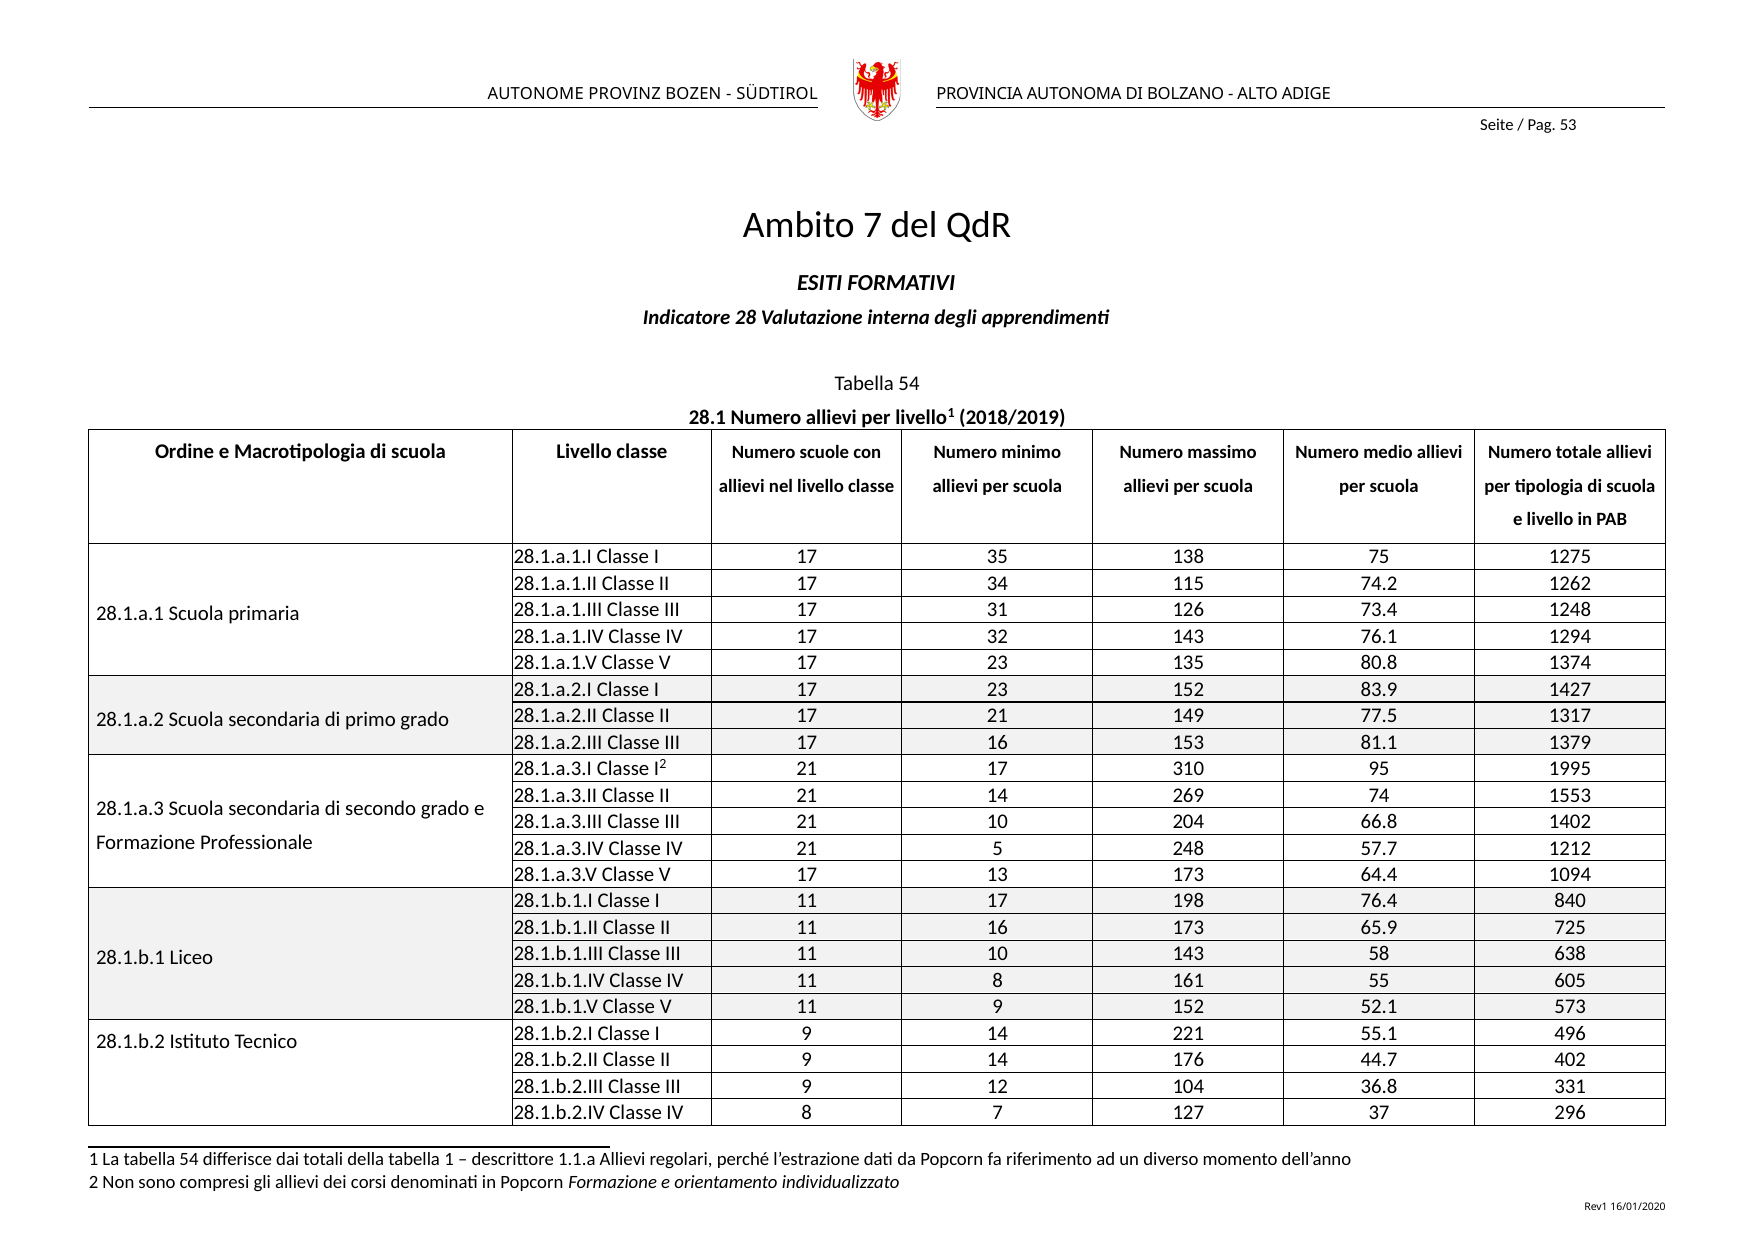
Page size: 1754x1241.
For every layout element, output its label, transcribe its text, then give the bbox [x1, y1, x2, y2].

table_cell 1553 [1475, 782, 1665, 807]
table_cell 104 [1093, 1073, 1283, 1098]
table_cell 127 [1093, 1099, 1283, 1125]
table_cell 17 [712, 650, 901, 675]
table_cell Numero minimo allievi per scuola [902, 430, 1092, 543]
table_cell 76.1 [1284, 623, 1474, 648]
table_cell 55 [1284, 967, 1474, 992]
table_cell 28.1.b.1.IV Classe IV [513, 967, 711, 992]
table_cell 138 [1093, 544, 1283, 569]
table_cell 80.8 [1284, 650, 1474, 675]
table_cell 11 [712, 888, 901, 913]
table_cell 173 [1093, 861, 1283, 887]
table_cell 66.8 [1284, 808, 1474, 834]
table_cell 28.1.a.2.II Classe II [513, 703, 711, 728]
table_cell 17 [902, 888, 1092, 913]
table_cell 35 [902, 544, 1092, 569]
table_cell 1402 [1475, 808, 1665, 834]
table_cell 28.1.b.2 Istituto Tecnico [89, 1020, 512, 1125]
table_cell 65.9 [1284, 914, 1474, 939]
table_cell 28.1.a.2.III Classe III [513, 729, 711, 754]
table_header Ambito 7 del QdR ESITI FORMATIVI Indicatore 28 Valutazione interna degli apprendimenti Tabella 54 28.1 Numero allievi per livello (2018/2019) [89, 201, 1665, 429]
table_cell Ordine e Macrotipologia di scuola [89, 430, 512, 543]
table_cell 28.1.b.1 Liceo [89, 888, 512, 1019]
table_cell 840 [1475, 888, 1665, 913]
table_cell 73.4 [1284, 597, 1474, 622]
table_cell 28.1.b.1.I Classe I [513, 888, 711, 913]
table_cell 204 [1093, 808, 1283, 834]
table_cell 17 [712, 703, 901, 728]
table_cell 17 [712, 676, 901, 701]
table_cell 28.1.b.1.II Classe II [513, 914, 711, 939]
table_cell Numero medio allievi per scuola [1284, 430, 1474, 543]
table_cell Numero massimo allievi per scuola [1093, 430, 1283, 543]
table_cell 58 [1284, 941, 1474, 966]
table_cell 152 [1093, 994, 1283, 1019]
table_cell 8 [712, 1099, 901, 1125]
table_cell 34 [902, 570, 1092, 596]
table_cell 573 [1475, 994, 1665, 1019]
table_cell 28.1.a.3.IV Classe IV [513, 835, 711, 860]
table_cell 1248 [1475, 597, 1665, 622]
table_cell 13 [902, 861, 1092, 887]
table_cell 17 [712, 544, 901, 569]
table_cell 496 [1475, 1020, 1665, 1045]
table_cell 1294 [1475, 623, 1665, 648]
table_cell 28.1.b.1.V Classe V [513, 994, 711, 1019]
table_cell 23 [902, 650, 1092, 675]
table_cell 9 [902, 994, 1092, 1019]
table_cell 81.1 [1284, 729, 1474, 754]
table_cell 28.1.b.2.II Classe II [513, 1046, 711, 1072]
table_cell 1262 [1475, 570, 1665, 596]
table_cell 143 [1093, 623, 1283, 648]
table_cell 28.1.a.3.II Classe II [513, 782, 711, 807]
table_cell 638 [1475, 941, 1665, 966]
table_cell 28.1.a.1.IV Classe IV [513, 623, 711, 648]
table_cell 16 [902, 914, 1092, 939]
table_cell 17 [712, 597, 901, 622]
table_cell 28.1.a.2 Scuola secondaria di primo grado [89, 676, 512, 754]
table_cell 9 [712, 1046, 901, 1072]
table_cell 176 [1093, 1046, 1283, 1072]
table_cell 9 [712, 1020, 901, 1045]
table_cell 16 [902, 729, 1092, 754]
table_cell 21 [902, 703, 1092, 728]
table_cell 135 [1093, 650, 1283, 675]
table_cell 296 [1475, 1099, 1665, 1125]
table_cell 161 [1093, 967, 1283, 992]
table_cell 28.1.b.1.III Classe III [513, 941, 711, 966]
table_cell 149 [1093, 703, 1283, 728]
table_cell 44.7 [1284, 1046, 1474, 1072]
table_cell 11 [712, 914, 901, 939]
table_cell 28.1.a.1.I Classe I [513, 544, 711, 569]
table_cell 269 [1093, 782, 1283, 807]
table_cell 28.1.a.3.V Classe V [513, 861, 711, 887]
table_cell 37 [1284, 1099, 1474, 1125]
table_cell 83.9 [1284, 676, 1474, 701]
table_cell Numero totale allievi per tipologia di scuola e livello in PAB [1475, 430, 1665, 543]
table_cell 28.1.a.3.III Classe III [513, 808, 711, 834]
table_cell 21 [712, 782, 901, 807]
table_cell 5 [902, 835, 1092, 860]
table_cell 1374 [1475, 650, 1665, 675]
table_cell 310 [1093, 755, 1283, 781]
table_cell 36.8 [1284, 1073, 1474, 1098]
table_cell 28.1.a.2.I Classe I [513, 676, 711, 701]
table_cell 52.1 [1284, 994, 1474, 1019]
table_cell 331 [1475, 1073, 1665, 1098]
table_cell 57.7 [1284, 835, 1474, 860]
table_cell 7 [902, 1099, 1092, 1125]
table_cell 74 [1284, 782, 1474, 807]
table_cell 1094 [1475, 861, 1665, 887]
table_cell 14 [902, 782, 1092, 807]
table_cell 14 [902, 1020, 1092, 1045]
table_cell Livello classe [513, 430, 711, 543]
table_cell 1275 [1475, 544, 1665, 569]
table_cell 11 [712, 967, 901, 992]
table_cell 605 [1475, 967, 1665, 992]
table_cell 64.4 [1284, 861, 1474, 887]
table_cell 74.2 [1284, 570, 1474, 596]
table_cell 173 [1093, 914, 1283, 939]
table_cell 198 [1093, 888, 1283, 913]
table_cell 221 [1093, 1020, 1283, 1045]
table_cell 17 [902, 755, 1092, 781]
table_cell Numero scuole con allievi nel livello classe [712, 430, 901, 543]
table_cell 28.1.b.2.III Classe III [513, 1073, 711, 1098]
table_cell 126 [1093, 597, 1283, 622]
table_cell 23 [902, 676, 1092, 701]
table_cell 12 [902, 1073, 1092, 1098]
table_cell 28.1.a.1 Scuola primaria [89, 544, 512, 675]
table_cell 28.1.a.3.I Classe I [513, 755, 711, 781]
table_cell 1212 [1475, 835, 1665, 860]
table_cell 17 [712, 570, 901, 596]
table_cell 17 [712, 861, 901, 887]
table_cell 1995 [1475, 755, 1665, 781]
table_cell 28.1.a.1.II Classe II [513, 570, 711, 596]
table_cell 9 [712, 1073, 901, 1098]
table_cell 77.5 [1284, 703, 1474, 728]
table_cell 402 [1475, 1046, 1665, 1072]
table_cell 10 [902, 941, 1092, 966]
table_cell 143 [1093, 941, 1283, 966]
table_cell 10 [902, 808, 1092, 834]
table_cell 14 [902, 1046, 1092, 1072]
table_cell 153 [1093, 729, 1283, 754]
table_cell 248 [1093, 835, 1283, 860]
table_cell 21 [712, 835, 901, 860]
table_cell 11 [712, 994, 901, 1019]
table_cell 76.4 [1284, 888, 1474, 913]
table_cell 32 [902, 623, 1092, 648]
table_cell 55.1 [1284, 1020, 1474, 1045]
table_cell 28.1.b.2.IV Classe IV [513, 1099, 711, 1125]
table_cell 17 [712, 729, 901, 754]
table_cell 1379 [1475, 729, 1665, 754]
table_cell 28.1.b.2.I Classe I [513, 1020, 711, 1045]
table_cell 11 [712, 941, 901, 966]
table_cell 95 [1284, 755, 1474, 781]
table_cell 8 [902, 967, 1092, 992]
table_cell 1427 [1475, 676, 1665, 701]
table_cell 115 [1093, 570, 1283, 596]
table_cell 21 [712, 755, 901, 781]
table_cell 28.1.a.1.III Classe III [513, 597, 711, 622]
table_cell 725 [1475, 914, 1665, 939]
table_cell 28.1.a.3 Scuola secondaria di secondo grado e Formazione Professionale [89, 755, 512, 887]
table_cell 1317 [1475, 703, 1665, 728]
table_cell 152 [1093, 676, 1283, 701]
table_cell 28.1.a.1.V Classe V [513, 650, 711, 675]
table_cell 17 [712, 623, 901, 648]
table_cell 75 [1284, 544, 1474, 569]
table_cell 31 [902, 597, 1092, 622]
table_cell 21 [712, 808, 901, 834]
